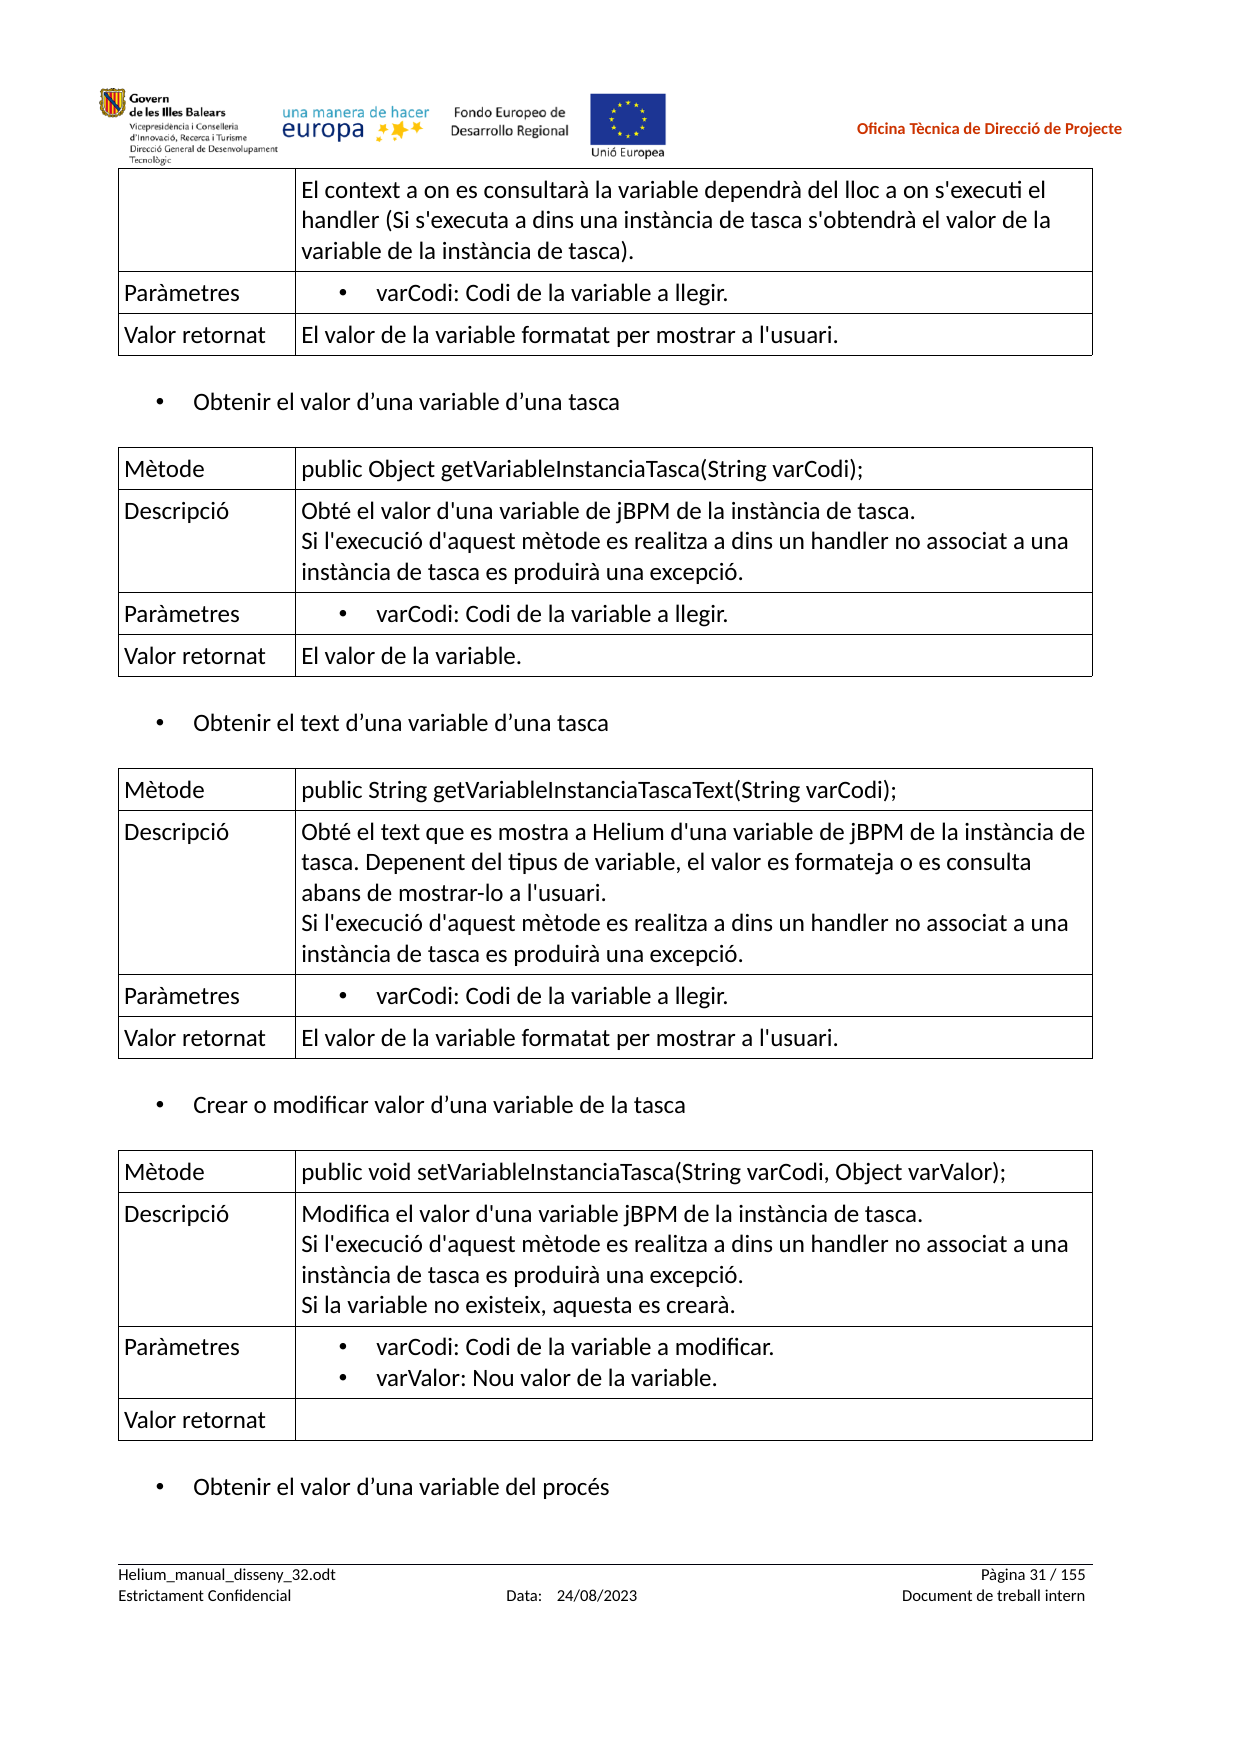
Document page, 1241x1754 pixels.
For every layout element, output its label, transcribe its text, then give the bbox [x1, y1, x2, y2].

table_cell Modifica el valor d'una variable jBPM de la instància de tasca. Si l'execució d'aquest mètode es realitza a dins un handler no associat a una instància de tasca es produirà una excepció. Si la variable no existeix, aquesta es crearà. [296, 1193, 1092, 1326]
table_cell varCodi: Codi de la variable a modificar. varValor: Nou valor de la variable. [296, 1327, 1092, 1398]
list Obtenir el text d’una variable d’una tasca [156, 707, 1122, 737]
list Obtenir el valor d’una variable d’una tasca [156, 386, 1122, 416]
picture [99, 87, 668, 166]
table_cell El context a on es consultarà la variable dependrà del lloc a on s'executi el handler (Si s'executa a dins una instància de tasca s'obtendrà el valor de la variable de la instància de tasca). [296, 169, 1092, 271]
list Crear o modificar valor d’una variable de la tasca [156, 1089, 1122, 1119]
table_cell El valor de la variable formatat per mostrar a l'usuari. [296, 314, 1092, 355]
table_header Mètode [119, 769, 295, 810]
table_cell Paràmetres [119, 593, 295, 634]
table_cell [119, 169, 295, 271]
table_cell El valor de la variable formatat per mostrar a l'usuari. [296, 1017, 1092, 1058]
table_header public Object getVariableInstanciaTasca(String varCodi); [296, 448, 1092, 489]
table_cell Descripció [119, 811, 295, 974]
table_header public void setVariableInstanciaTasca(String varCodi, Object varValor); [296, 1151, 1092, 1192]
table_cell Obté el text que es mostra a Helium d'una variable de jBPM de la instància de tasca. Depenent del tipus de variable, el valor es formateja o es consulta abans de mostrar-lo a l'usuari. Si l'execució d'aquest mètode es realitza a dins un handler no associat a una instància de tasca es produirà una excepció. [296, 811, 1092, 974]
table_cell Valor retornat [119, 314, 295, 355]
table_cell varCodi: Codi de la variable a llegir. [296, 593, 1092, 634]
table_cell Descripció [119, 490, 295, 592]
table_cell Valor retornat [119, 1399, 295, 1440]
table_cell Valor retornat [119, 635, 295, 676]
table_cell Descripció [119, 1193, 295, 1326]
table_header Mètode [119, 448, 295, 489]
table_cell Paràmetres [119, 272, 295, 313]
table_header public String getVariableInstanciaTascaText(String varCodi); [296, 769, 1092, 810]
table_cell varCodi: Codi de la variable a llegir. [296, 975, 1092, 1016]
table_cell Valor retornat [119, 1017, 295, 1058]
table_cell Paràmetres [119, 1327, 295, 1398]
table_cell [296, 1399, 1092, 1440]
table_header Mètode [119, 1151, 295, 1192]
table_cell Paràmetres [119, 975, 295, 1016]
table_cell varCodi: Codi de la variable a llegir. [296, 272, 1092, 313]
table_cell El valor de la variable. [296, 635, 1092, 676]
table_cell Obté el valor d'una variable de jBPM de la instància de tasca. Si l'execució d'aquest mètode es realitza a dins un handler no associat a una instància de tasca es produirà una excepció. [296, 490, 1092, 592]
list Obtenir el valor d’una variable del procés [156, 1471, 1122, 1502]
